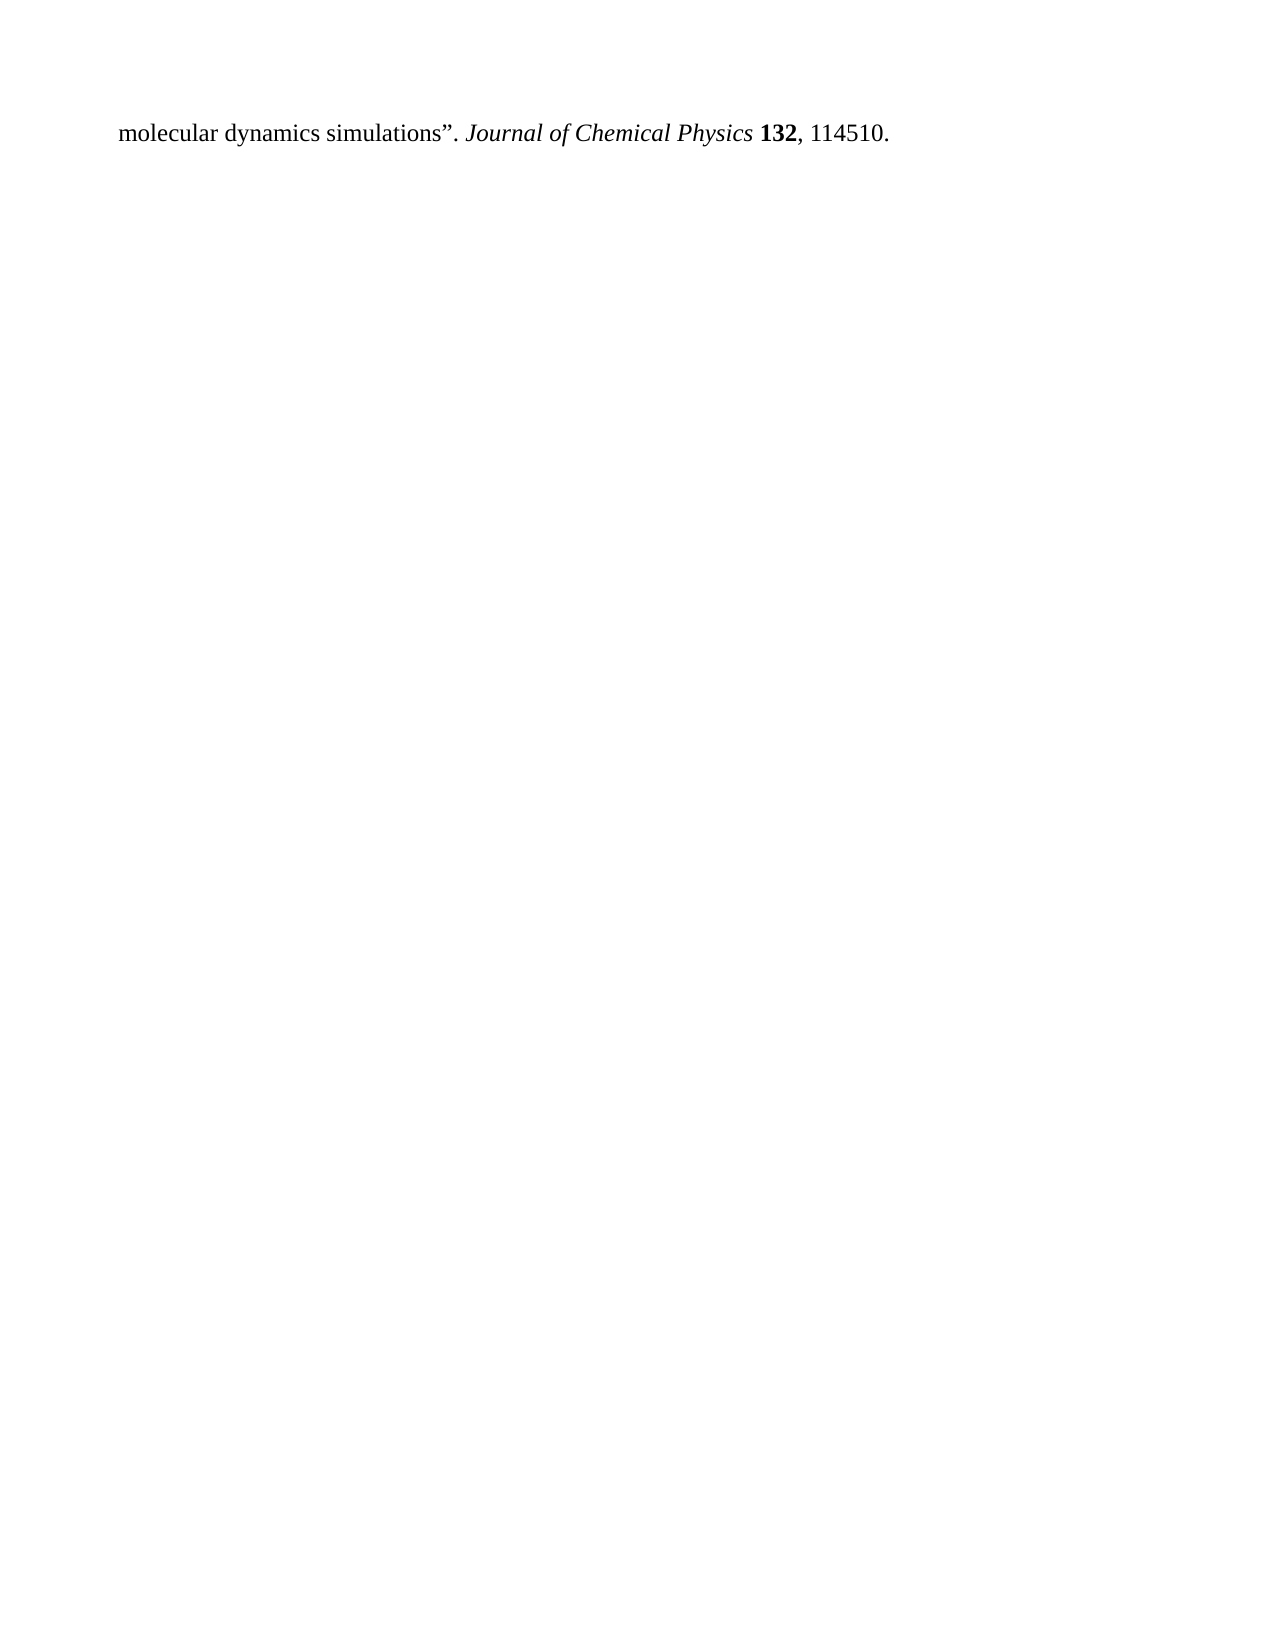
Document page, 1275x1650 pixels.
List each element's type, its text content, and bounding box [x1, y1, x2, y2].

text molecular dynamics simulations”. Journal of Chemical Physics 132, 114510. [118, 118, 1157, 147]
